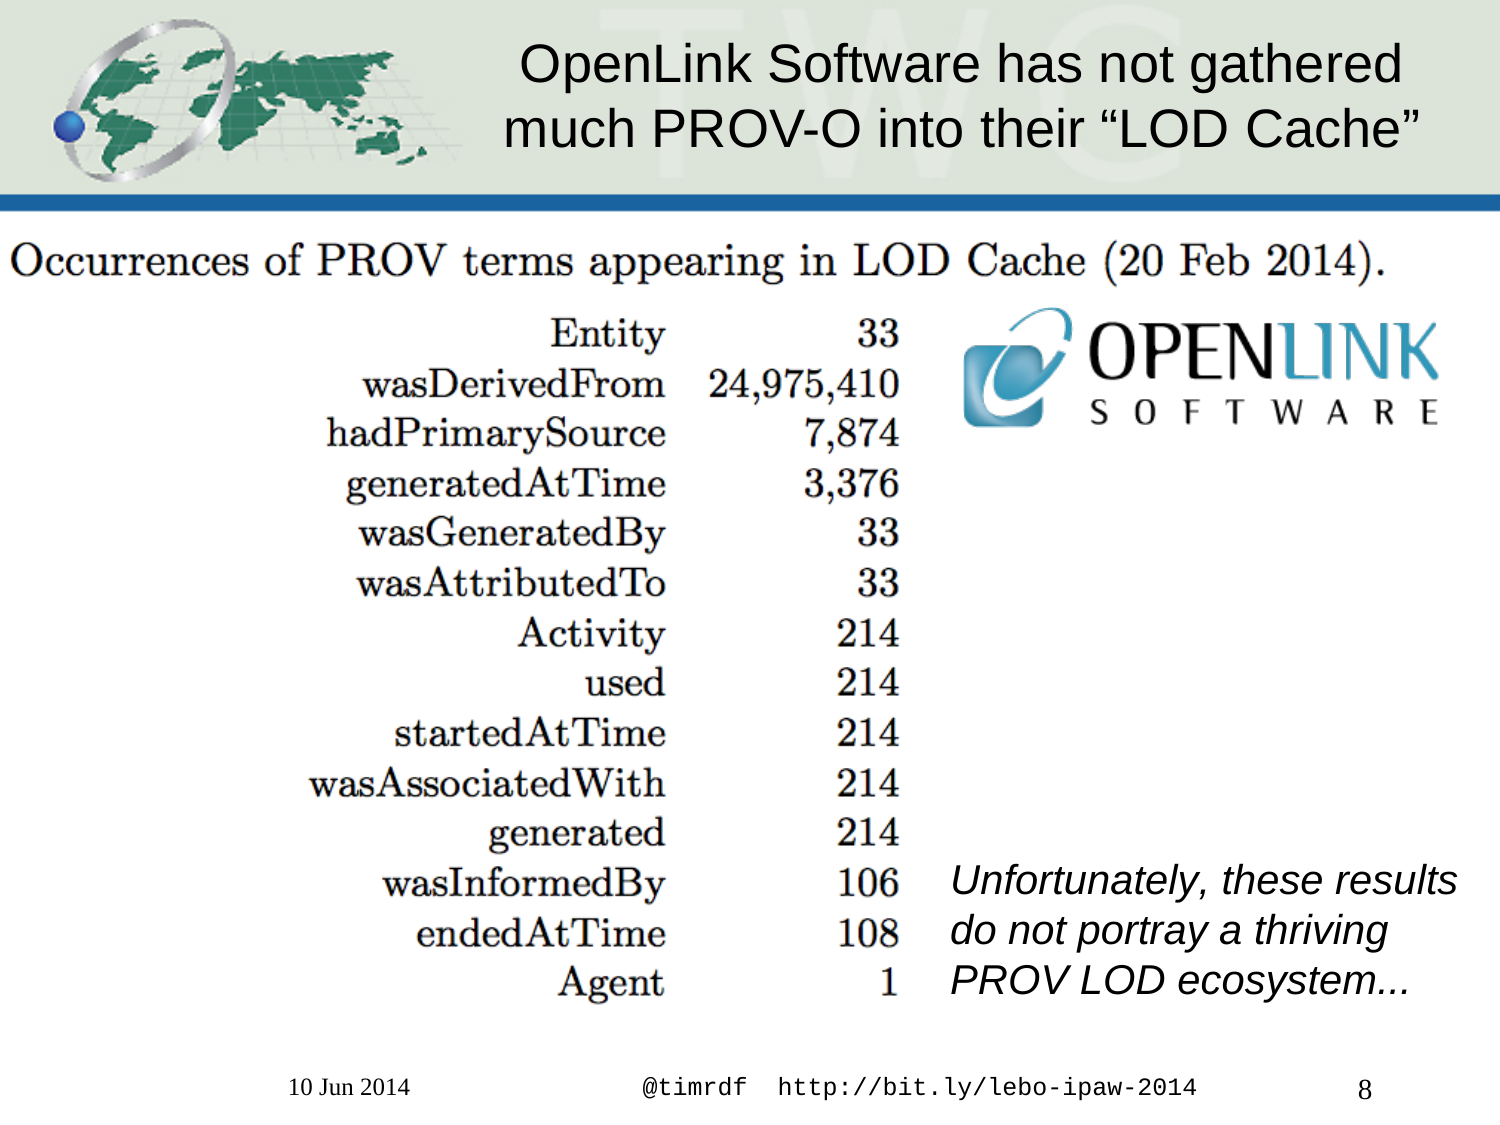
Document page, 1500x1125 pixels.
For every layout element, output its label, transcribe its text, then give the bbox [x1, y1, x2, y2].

title OpenLink Software has not gathered much PROV-O into their “LOD Cache” [424, 0, 1500, 188]
text_box Unfortunately, these results do not portray a thriving PROV LOD ecosystem... [935, 845, 1500, 1011]
picture [0, 222, 1439, 1018]
picture [0, 0, 1500, 212]
